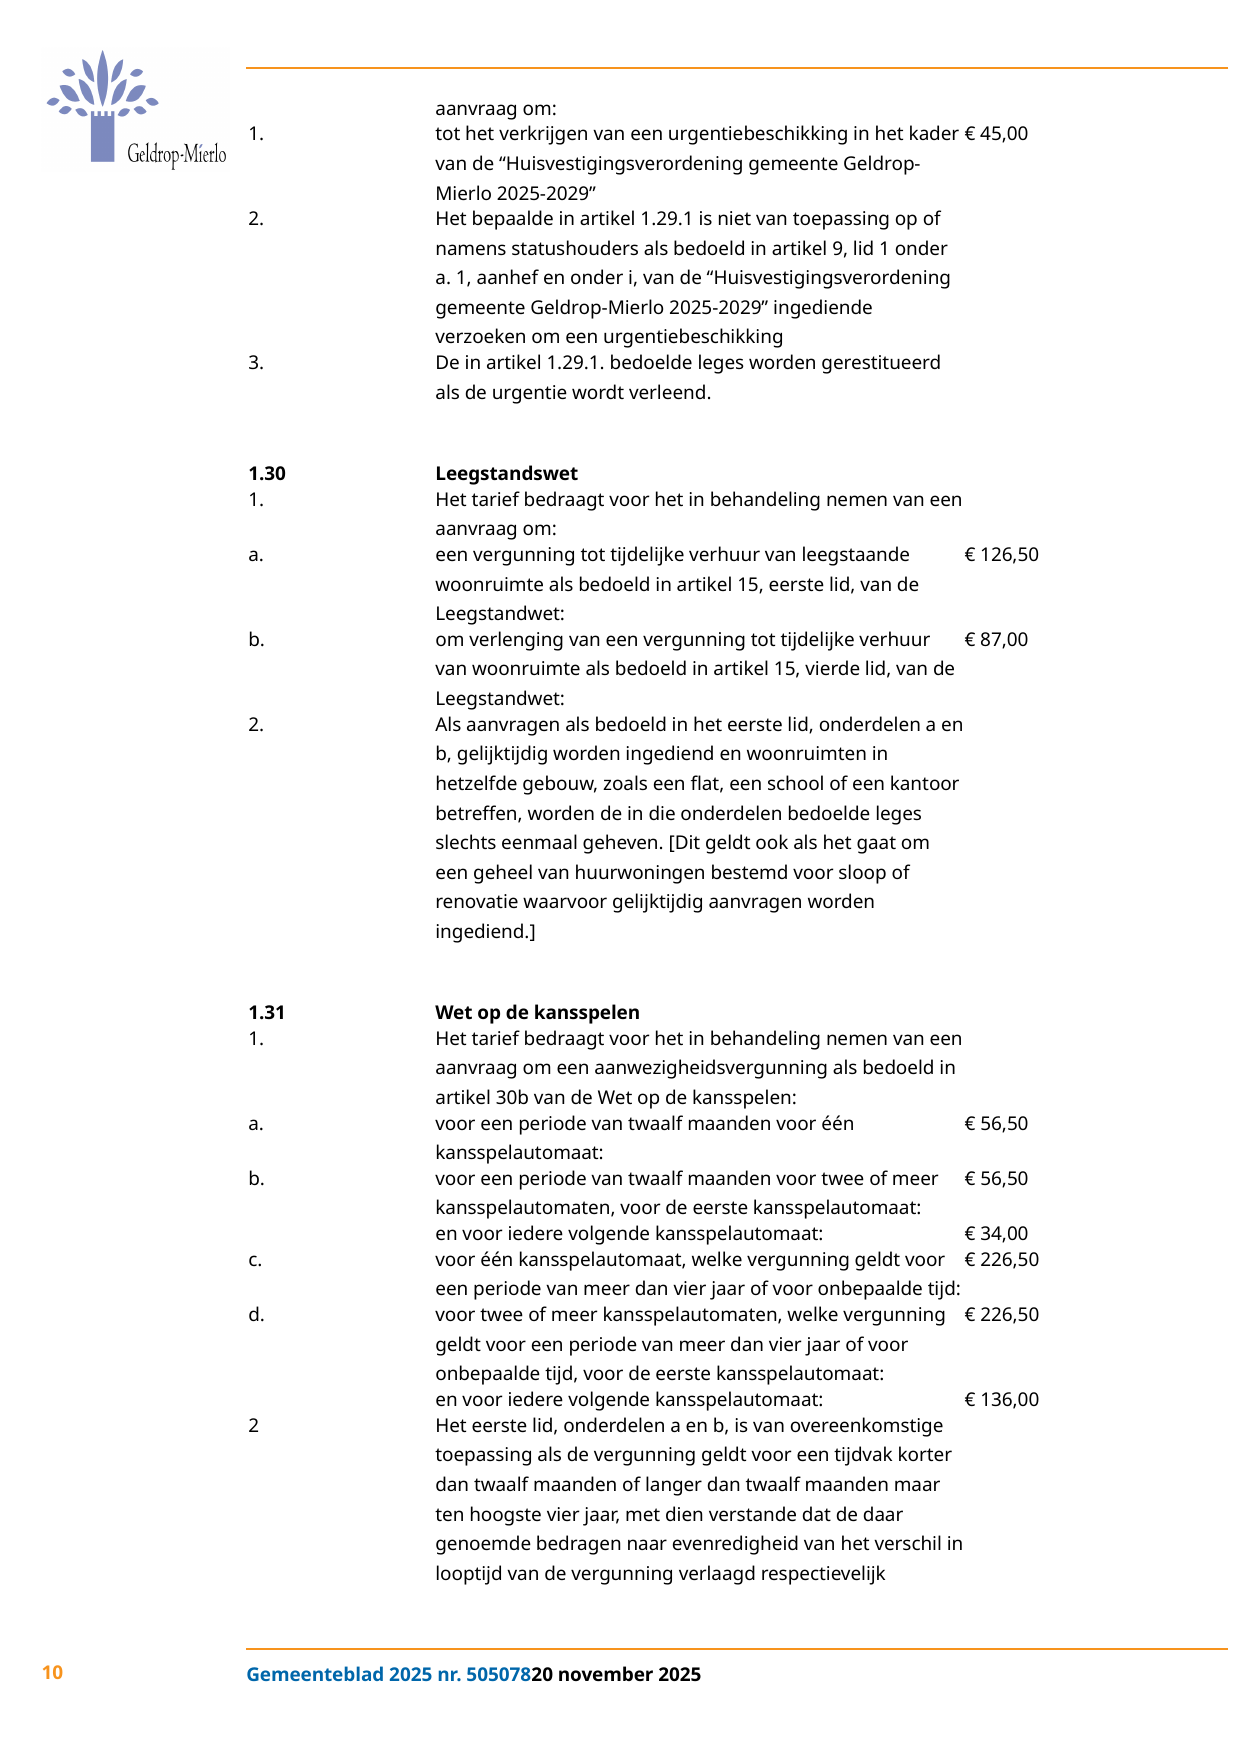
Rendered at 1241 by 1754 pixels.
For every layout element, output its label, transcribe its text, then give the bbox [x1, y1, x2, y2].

table_cell b. [248, 626, 435, 711]
table_cell [964, 1025, 1152, 1110]
table_cell € 226,50 [964, 1246, 1152, 1301]
table_cell [964, 460, 1152, 486]
table_cell € 87,00 [964, 626, 1152, 711]
table_cell Het bepaalde in artikel 1.29.1 is niet van toepassing op of namens statushouders als bedoeld in artikel 9, lid 1 onder a. 1, aanhef en onder i, van de “Huisvestigingsverordening gemeente Geldrop-Mierlo 2025-2029” ingediende verzoeken om een urgentiebeschikking [435, 205, 964, 349]
table_cell [964, 1412, 1152, 1586]
table_cell c. [248, 1246, 435, 1301]
table_cell Het tarief bedraagt voor het in behandeling nemen van een aanvraag om: [435, 486, 964, 541]
table_cell 1.30 [248, 460, 435, 486]
table_cell Leegstandswet [435, 460, 964, 486]
table_cell 1. [248, 486, 435, 541]
table_cell € 226,50 [964, 1301, 1152, 1386]
table_cell [435, 405, 964, 460]
table_cell Het eerste lid, onderdelen a en b, is van overeenkomstige toepassing als de vergunning geldt voor een tijdvak korter dan twaalf maanden of langer dan twaalf maanden maar ten hoogste vier jaar, met dien verstande dat de daar genoemde bedragen naar evenredigheid van het verschil in looptijd van de vergunning verlaagd respectievelijk [435, 1412, 964, 1586]
table_cell voor een periode van twaalf maanden voor één kansspelautomaat: [435, 1110, 964, 1165]
table_cell aanvraag om: [435, 95, 964, 121]
table_cell voor een periode van twaalf maanden voor twee of meer kansspelautomaten, voor de eerste kansspelautomaat: [435, 1165, 964, 1220]
table_cell € 56,50 [964, 1110, 1152, 1165]
table_cell en voor iedere volgende kansspelautomaat: [435, 1220, 964, 1246]
table_cell om verlenging van een vergunning tot tijdelijke verhuur van woonruimte als bedoeld in artikel 15, vierde lid, van de Leegstandwet: [435, 626, 964, 711]
table_cell een vergunning tot tijdelijke verhuur van leegstaande woonruimte als bedoeld in artikel 15, eerste lid, van de Leegstandwet: [435, 541, 964, 626]
table_cell 1.31 [248, 999, 435, 1025]
table_cell 2. [248, 711, 435, 944]
table_cell [248, 1220, 435, 1246]
table_cell € 126,50 [964, 541, 1152, 626]
table_cell a. [248, 541, 435, 626]
table_cell [964, 205, 1152, 349]
table_cell € 136,00 [964, 1386, 1152, 1412]
table_cell [964, 999, 1152, 1025]
table_cell [248, 944, 435, 999]
table_cell [964, 405, 1152, 460]
table_cell [248, 1386, 435, 1412]
table_cell 1. [248, 1025, 435, 1110]
picture [41, 47, 231, 172]
table_cell [248, 95, 435, 121]
table_cell 1. [248, 121, 435, 205]
table_cell tot het verkrijgen van een urgentiebeschikking in het kader van de “Huisvestigingsverordening gemeente Geldrop-Mierlo 2025-2029” [435, 121, 964, 205]
table_cell d. [248, 1301, 435, 1386]
table_cell a. [248, 1110, 435, 1165]
table_cell 2. [248, 205, 435, 349]
table_cell [964, 350, 1152, 405]
table_cell b. [248, 1165, 435, 1220]
table_cell [964, 486, 1152, 541]
table_cell 2 [248, 1412, 435, 1586]
table_cell [248, 405, 435, 460]
table_cell Wet op de kansspelen [435, 999, 964, 1025]
table_cell [964, 944, 1152, 999]
table_cell en voor iedere volgende kansspelautomaat: [435, 1386, 964, 1412]
table_cell € 45,00 [964, 121, 1152, 205]
table_cell 3. [248, 350, 435, 405]
table_cell [964, 711, 1152, 944]
table_cell Als aanvragen als bedoeld in het eerste lid, onderdelen a en b, gelijktijdig worden ingediend en woonruimten in hetzelfde gebouw, zoals een flat, een school of een kantoor betreffen, worden de in die onderdelen bedoelde leges slechts eenmaal geheven. [Dit geldt ook als het gaat om een geheel van huurwoningen bestemd voor sloop of renovatie waarvoor gelijktijdig aanvragen worden ingediend.] [435, 711, 964, 944]
table_cell [964, 95, 1152, 121]
table_cell voor twee of meer kansspelautomaten, welke vergunning geldt voor een periode van meer dan vier jaar of voor onbepaalde tijd, voor de eerste kansspelautomaat: [435, 1301, 964, 1386]
table_cell De in artikel 1.29.1. bedoelde leges worden gerestitueerd als de urgentie wordt verleend. [435, 350, 964, 405]
table_cell € 34,00 [964, 1220, 1152, 1246]
table_cell Het tarief bedraagt voor het in behandeling nemen van een aanvraag om een aanwezigheidsvergunning als bedoeld in artikel 30b van de Wet op de kansspelen: [435, 1025, 964, 1110]
table_cell [435, 944, 964, 999]
table_cell € 56,50 [964, 1165, 1152, 1220]
table_cell voor één kansspelautomaat, welke vergunning geldt voor een periode van meer dan vier jaar of voor onbepaalde tijd: [435, 1246, 964, 1301]
